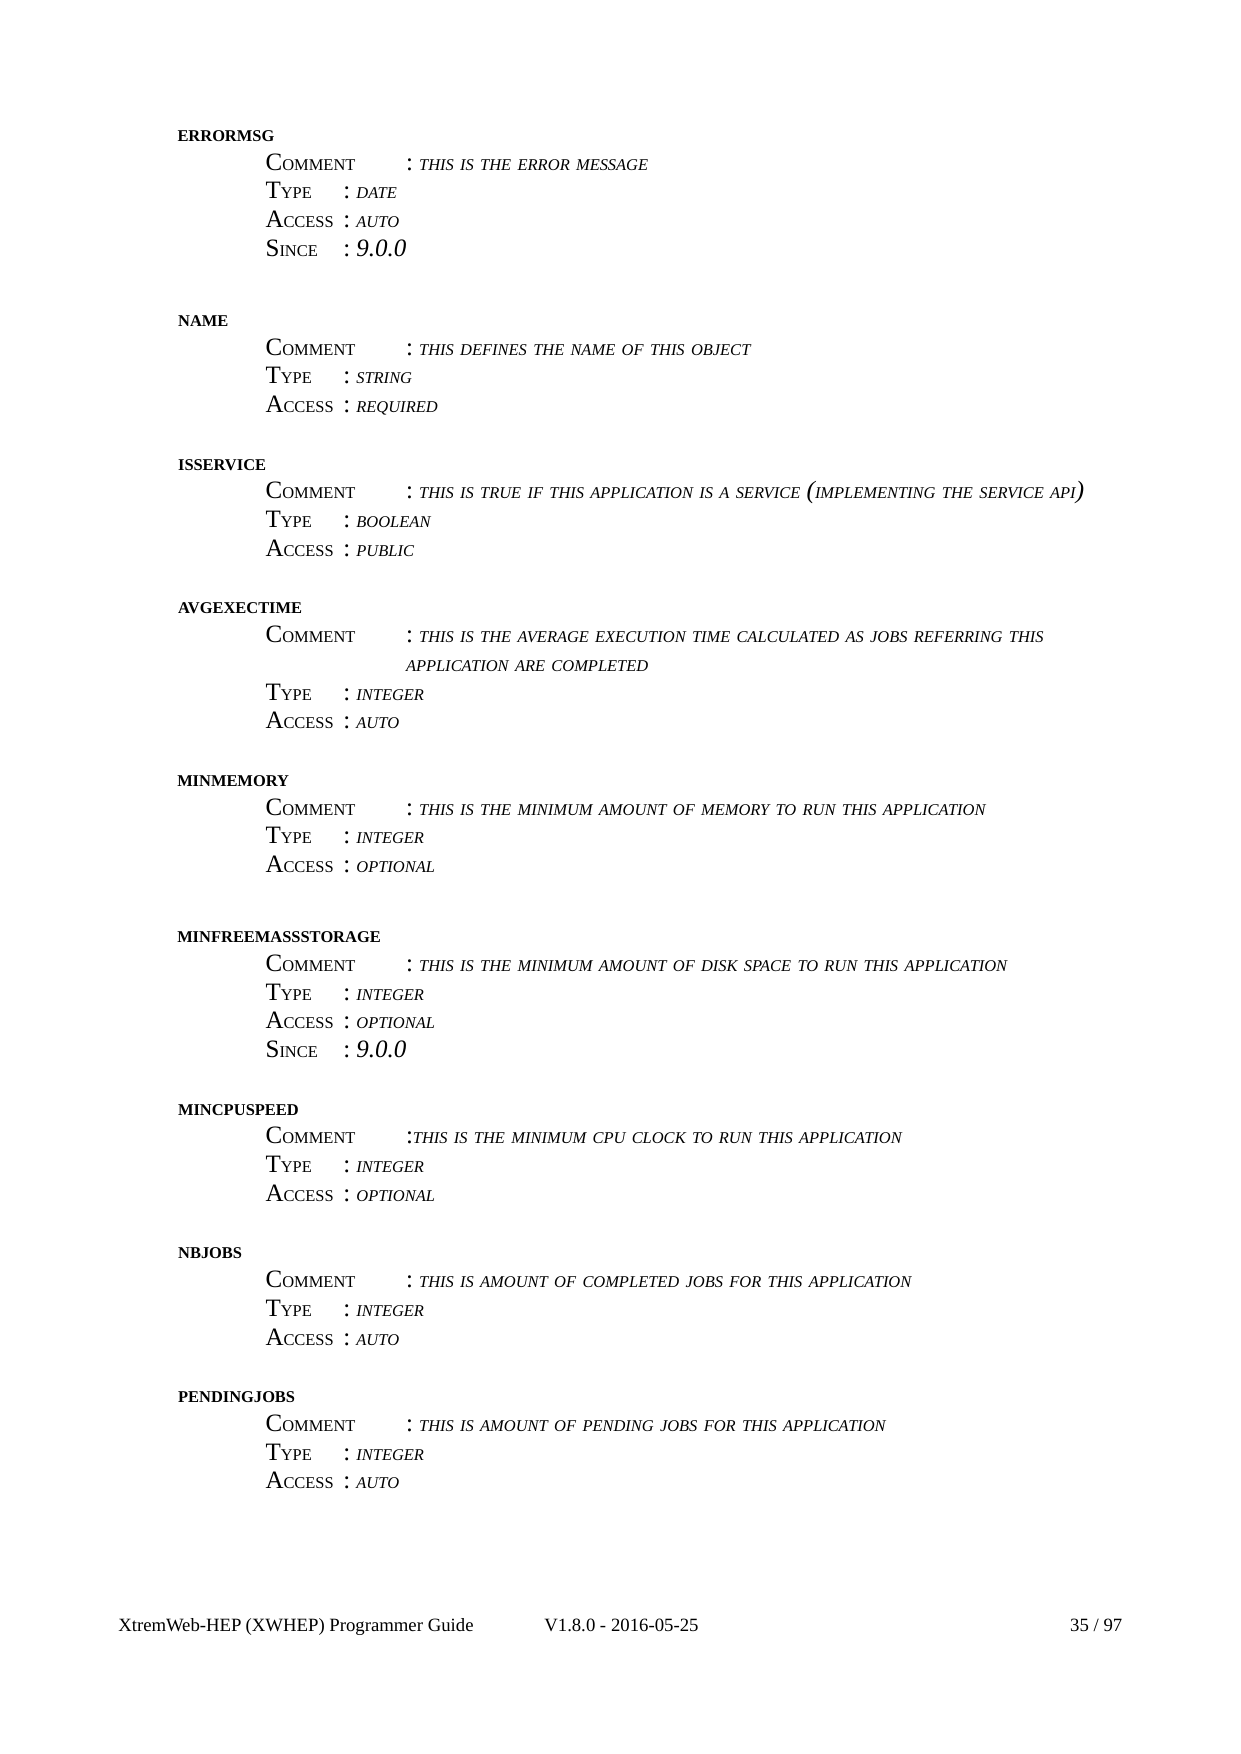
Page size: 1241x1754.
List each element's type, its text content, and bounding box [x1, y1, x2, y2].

text Since : 9.0.0 [265, 1034, 1122, 1063]
text Access : required [265, 389, 1122, 418]
text Comment : this is the average execution time calculated as jobs referring this application are completed [265, 619, 1122, 677]
text Comment :this is the minimum cpu clock to run this application [265, 1121, 1122, 1149]
text Access : auto [265, 204, 1122, 233]
text Type : boolean [265, 504, 1122, 533]
text nbjobs [178, 1236, 1122, 1264]
text name [178, 303, 1122, 332]
text Comment : this is the error message [265, 147, 1122, 176]
text Access : optional [265, 1178, 1122, 1207]
text minmemory [177, 763, 1122, 792]
text Type : date [265, 176, 1122, 204]
text Type : integer [265, 1149, 1122, 1178]
text Access : optional [265, 1006, 1122, 1034]
text Type : integer [265, 1293, 1122, 1322]
text pendingjobs [178, 1379, 1122, 1408]
text Comment : this is true if this application is a service (implementing the service api) [265, 476, 1122, 504]
text Comment : this defines the name of this object [265, 332, 1122, 361]
text Access : optional [265, 849, 1122, 878]
text minfreemassstorage [177, 919, 1122, 948]
text Comment : this is the minimum amount of memory to run this application [265, 792, 1122, 821]
text avgexectime [178, 591, 1122, 619]
text mincpuspeed [178, 1092, 1122, 1121]
text Type : integer [265, 1437, 1122, 1466]
text Comment : this is the minimum amount of disk space to run this application [265, 948, 1122, 977]
text Access : auto [265, 1322, 1122, 1351]
text Access : auto [265, 706, 1122, 734]
text Since : 9.0.0 [265, 233, 1122, 262]
text Comment : this is amount of pending jobs for this application [265, 1408, 1122, 1437]
text Type : integer [265, 677, 1122, 706]
text Type : integer [265, 977, 1122, 1006]
text Access : auto [265, 1466, 1122, 1494]
text Access : public [265, 533, 1122, 562]
text errormsg [177, 118, 1122, 147]
text Type : string [265, 361, 1122, 389]
text Comment : this is amount of completed jobs for this application [265, 1264, 1122, 1293]
text isservice [178, 447, 1122, 476]
text Type : integer [265, 821, 1122, 849]
